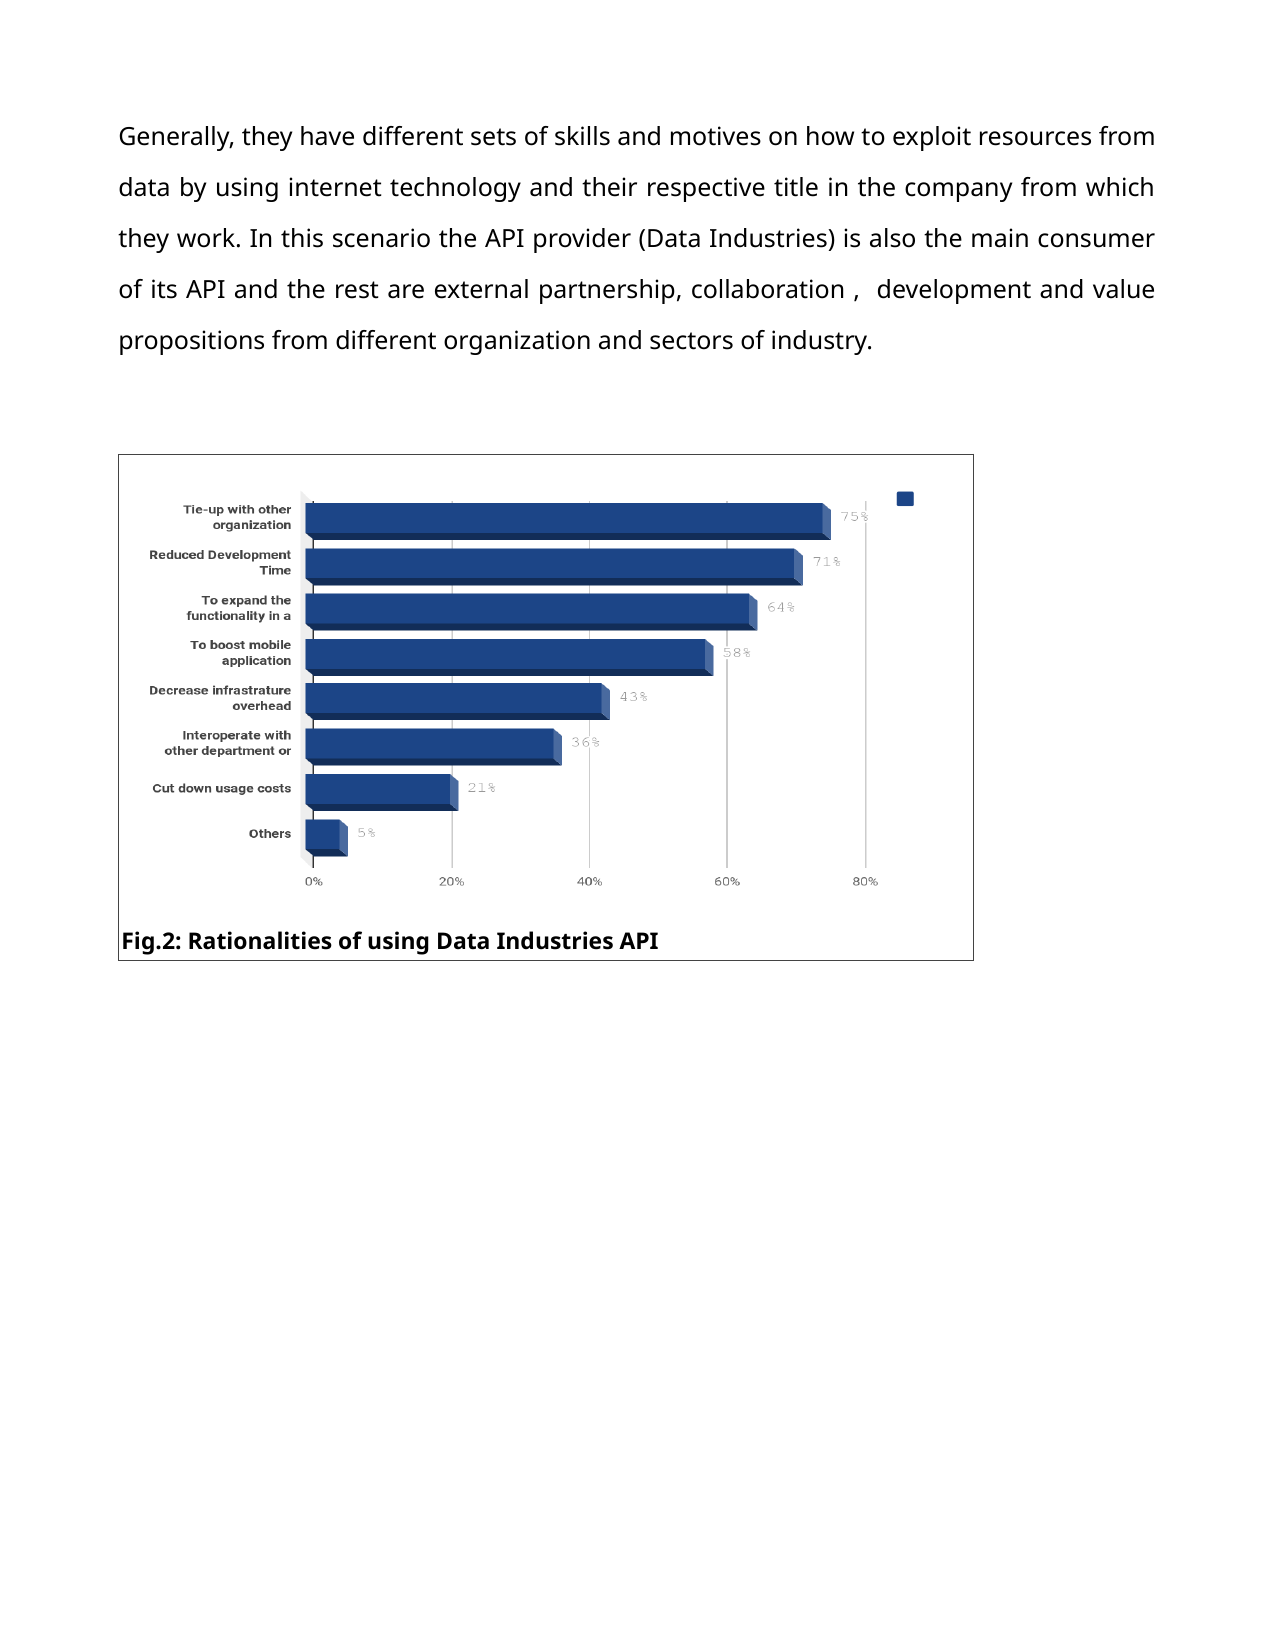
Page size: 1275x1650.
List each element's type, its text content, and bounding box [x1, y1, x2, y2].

text Generally, they have different sets of skills and motives on how to exploit resources from data by using internet technology and their respective title in the company from which they work. In this scenario the API provider (Data Industries) is also the main consumer of its API and the rest are external partnership, collaboration , development and value propositions from different organization and sectors of industry. [118, 118, 1157, 356]
picture [121, 469, 971, 911]
text Fig.2: Rationalities of using Data Industries API [121, 911, 971, 956]
